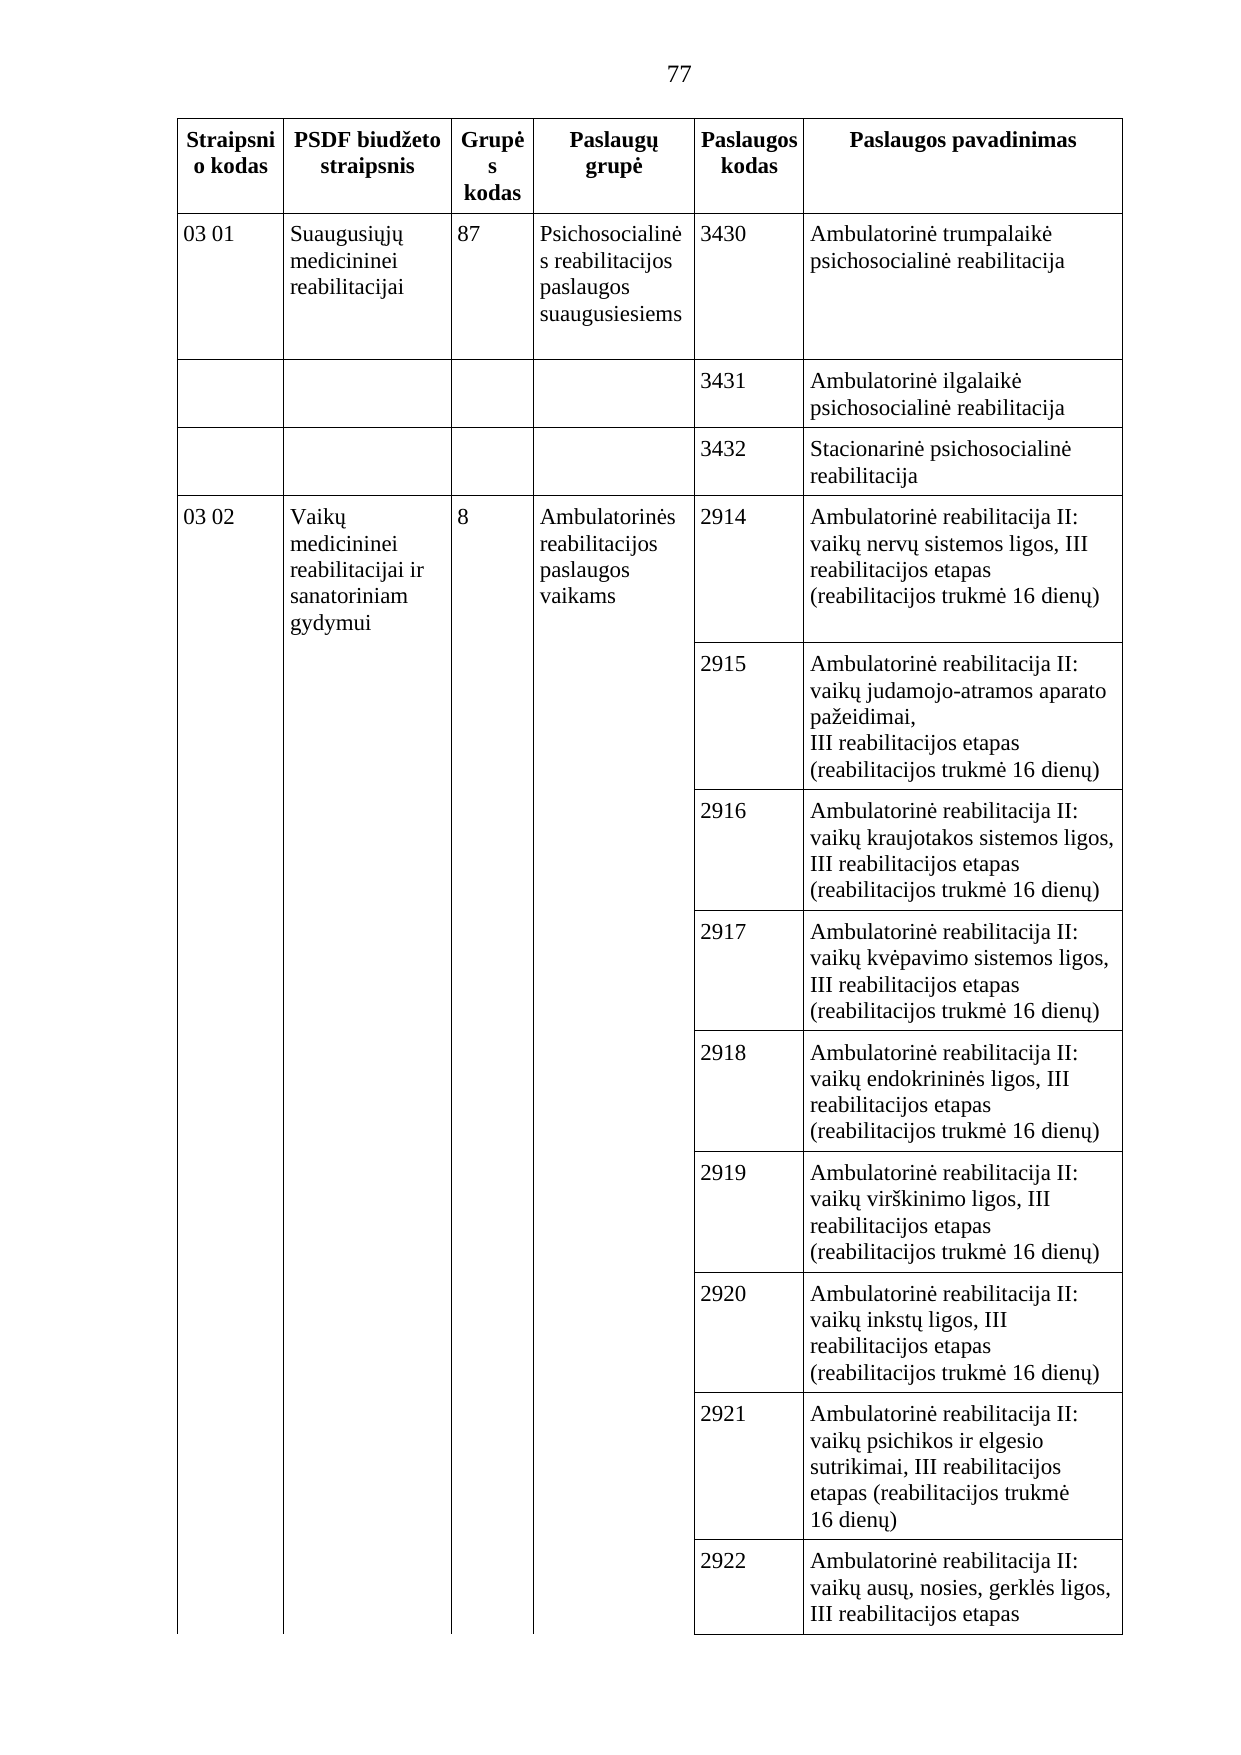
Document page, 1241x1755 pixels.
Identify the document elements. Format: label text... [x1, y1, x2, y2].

table_cell 2915 [695, 643, 803, 789]
table_cell Ambulatorinė reabilitacija II: vaikų inkstų ligos, III reabilitacijos etapas (reabilitacijos trukmė 16 dienų) [804, 1273, 1122, 1392]
table_cell [452, 1392, 533, 1539]
table_cell [452, 910, 533, 1030]
table_cell Ambulatorinė reabilitacija II: vaikų kvėpavimo sistemos ligos, III reabilitacijos etapas (reabilitacijos trukmė 16 dienų) [804, 911, 1122, 1030]
table_cell 3430 [695, 214, 803, 359]
table_cell [178, 910, 283, 1030]
table_cell [534, 1030, 694, 1151]
table_cell [178, 1030, 283, 1151]
table_cell Ambulatorinė ilgalaikė psichosocialinė reabilitacija [804, 360, 1122, 427]
table_cell 8 [452, 496, 533, 642]
table_cell [534, 1272, 694, 1392]
table_cell [284, 1539, 451, 1633]
table_cell [534, 428, 694, 495]
table_cell [178, 642, 283, 789]
table_cell [178, 1539, 283, 1633]
table_cell Ambulatorinė reabilitacija II: vaikų kraujotakos sistemos ligos, III reabilitacijos etapas (reabilitacijos trukmė 16 dienų) [804, 790, 1122, 910]
table_cell 2920 [695, 1273, 803, 1392]
table_cell [452, 789, 533, 910]
table_cell [534, 1151, 694, 1272]
table_cell [284, 428, 451, 495]
table_cell Ambulatorinė reabilitacija II: vaikų judamojo-atramos aparato pažeidimai, III reabilitacijos etapas (reabilitacijos trukmė 16 dienų) [804, 643, 1122, 789]
table_cell 03 01 [178, 214, 283, 359]
table_cell Stacionarinė psichosocialinė reabilitacija [804, 428, 1122, 495]
table_cell [452, 1539, 533, 1633]
table_cell [284, 789, 451, 910]
table_cell [452, 360, 533, 427]
table_cell [452, 1151, 533, 1272]
table_cell [284, 1151, 451, 1272]
table_header Paslaugos pavadinimas [804, 119, 1122, 212]
table_cell 2916 [695, 790, 803, 910]
table_cell 2914 [695, 496, 803, 642]
table_cell [284, 910, 451, 1030]
table_cell [452, 428, 533, 495]
table_cell [452, 1272, 533, 1392]
table_cell [284, 1392, 451, 1539]
table_cell Vaikų medicininei reabilitacijai ir sanatoriniam gydymui [284, 496, 451, 642]
table_cell 87 [452, 214, 533, 359]
table_cell [284, 642, 451, 789]
table_header Paslaugos kodas [695, 119, 803, 212]
table_cell [284, 1030, 451, 1151]
table_cell Ambulatorinės reabilitacijos paslaugos vaikams [534, 496, 694, 642]
table_cell [534, 360, 694, 427]
table_cell [178, 428, 283, 495]
table_cell 2921 [695, 1393, 803, 1539]
table_cell 2922 [695, 1540, 803, 1633]
table_cell [534, 642, 694, 789]
table_cell [178, 360, 283, 427]
table_cell [178, 789, 283, 910]
table_header Straipsnio kodas [178, 119, 283, 212]
table_cell Ambulatorinė reabilitacija II: vaikų nervų sistemos ligos, III reabilitacijos etapas (reabilitacijos trukmė 16 dienų) [804, 496, 1122, 642]
table_cell [284, 360, 451, 427]
table_cell 2918 [695, 1031, 803, 1151]
table_cell Ambulatorinė reabilitacija II: vaikų ausų, nosies, gerklės ligos, III reabilitacijos etapas [804, 1540, 1122, 1633]
table_cell [178, 1272, 283, 1392]
table_cell [178, 1392, 283, 1539]
table_cell Ambulatorinė reabilitacija II: vaikų endokrininės ligos, III reabilitacijos etapas (reabilitacijos trukmė 16 dienų) [804, 1031, 1122, 1151]
table_cell [284, 1272, 451, 1392]
table_cell [452, 642, 533, 789]
table_header Grupės kodas [452, 119, 533, 212]
table_cell [178, 1151, 283, 1272]
table_cell 3432 [695, 428, 803, 495]
table_cell [452, 1030, 533, 1151]
table_cell 3431 [695, 360, 803, 427]
table_cell 2917 [695, 911, 803, 1030]
table_header Paslaugų grupė [534, 119, 694, 212]
table_cell [534, 1539, 694, 1633]
table_cell Ambulatorinė trumpalaikė psichosocialinė reabilitacija [804, 214, 1122, 359]
table_cell 2919 [695, 1152, 803, 1272]
table_cell Psichosocialinės reabilitacijos paslaugos suaugusiesiems [534, 214, 694, 359]
table_cell Suaugusiųjų medicininei reabilitacijai [284, 214, 451, 359]
table_cell 03 02 [178, 496, 283, 642]
table_cell Ambulatorinė reabilitacija II: vaikų psichikos ir elgesio sutrikimai, III reabilitacijos etapas (reabilitacijos trukmė 16 dienų) [804, 1393, 1122, 1539]
table_cell Ambulatorinė reabilitacija II: vaikų virškinimo ligos, III reabilitacijos etapas (reabilitacijos trukmė 16 dienų) [804, 1152, 1122, 1272]
table_cell [534, 789, 694, 910]
table_cell [534, 1392, 694, 1539]
table_header PSDF biudžeto straipsnis [284, 119, 451, 212]
table_cell [534, 910, 694, 1030]
